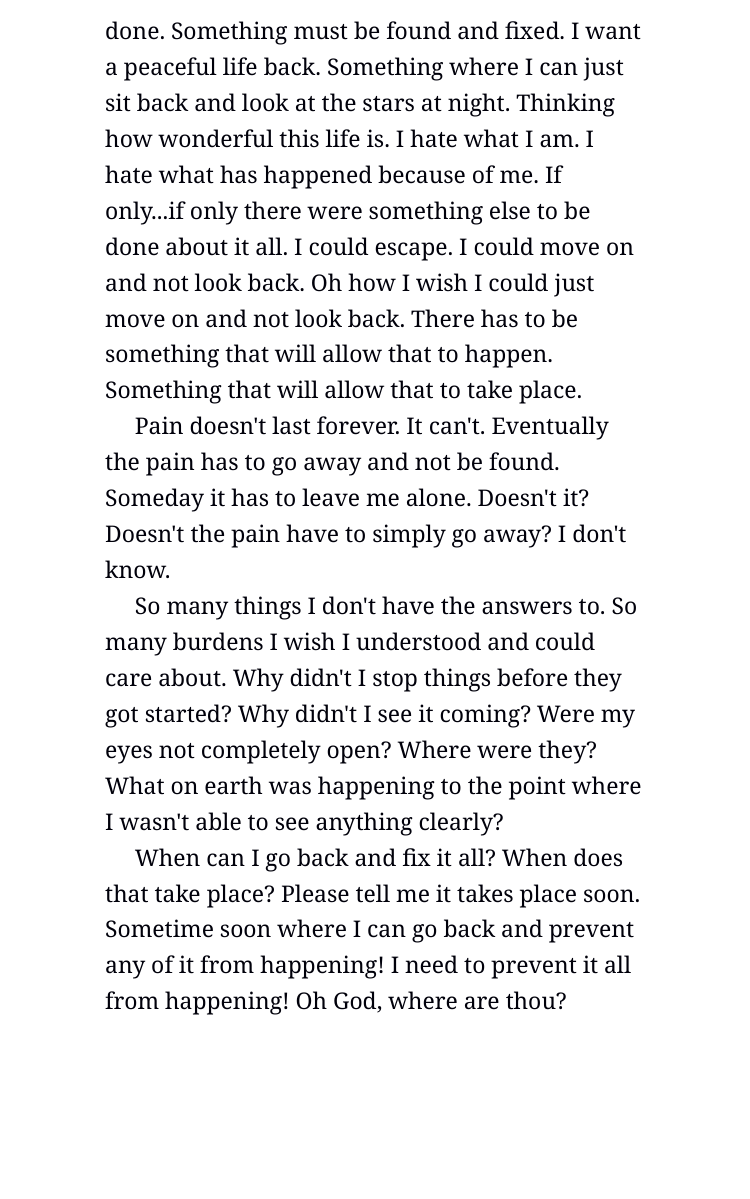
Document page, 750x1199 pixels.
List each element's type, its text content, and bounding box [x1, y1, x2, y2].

text When can I go back and fix it all? When does that take place? Please tell me it takes place soon. Sometime soon where I can go back and prevent any of it from happening! I need to prevent it all from happening! Oh God, where are thou? [105, 842, 645, 1017]
text So many things I don't have the answers to. So many burdens I wish I understood and could care about. Why didn't I stop things before they got started? Why didn't I see it coming? Were my eyes not completely open? Where were they? What on earth was happening to the point where I wasn't able to see anything clearly? [105, 590, 645, 837]
text Pain doesn't last forever. It can't. Eventually the pain has to go away and not be found. Someday it has to leave me alone. Doesn't it? Doesn't the pain have to simply go away? I don't know. [105, 410, 645, 585]
text done. Something must be found and fixed. I want a peaceful life back. Something where I can just sit back and look at the stars at night. Thinking how wonderful this life is. I hate what I am. I hate what has happened because of me. If only...if only there were something else to be done about it all. I could escape. I could move on and not look back. Oh how I wish I could just move on and not look back. There has to be something that will allow that to happen. Something that will allow that to take place. [105, 15, 645, 406]
